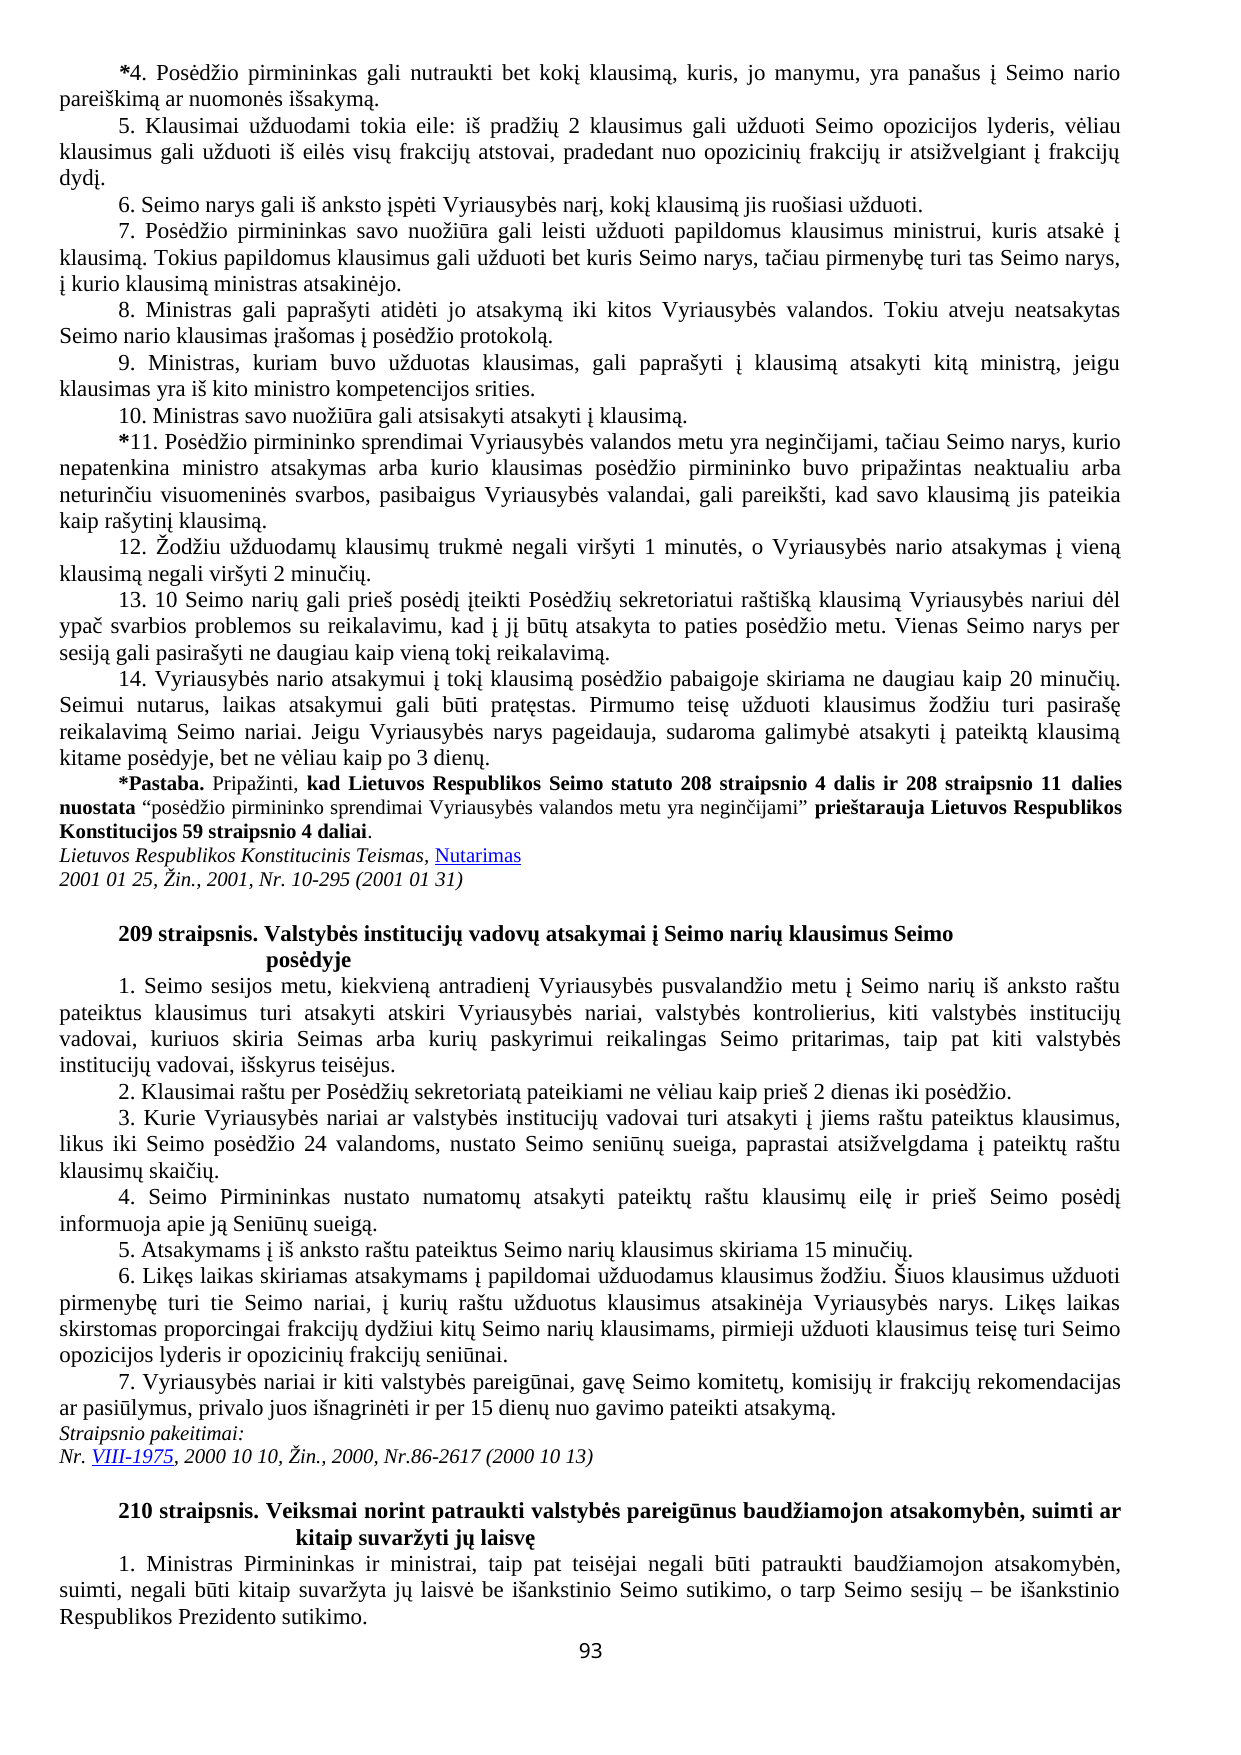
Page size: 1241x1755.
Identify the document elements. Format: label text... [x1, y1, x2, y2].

text 10. Ministras savo nuožiūra gali atsisakyti atsakyti į klausimą. [59, 402, 1122, 428]
text Nr. VIII-1975, 2000 10 10, Žin., 2000, Nr.86-2617 (2000 10 13) [59, 1444, 1122, 1468]
text *11. Posėdžio pirmininko sprendimai Vyriausybės valandos metu yra neginčijami, tačiau Seimo narys, kurio nepatenkina ministro atsakymas arba kurio klausimas posėdžio pirmininko buvo pripažintas neaktualiu arba neturinčiu visuomeninės svarbos, pasibaigus Vyriausybės valandai, gali pareikšti, kad savo klausimą jis pateikia kaip rašytinį klausimą. [59, 428, 1122, 533]
text 5. Atsakymams į iš anksto raštu pateiktus Seimo narių klausimus skiriama 15 minučių. [59, 1236, 1122, 1262]
text 1. Seimo sesijos metu, kiekvieną antradienį Vyriausybės pusvalandžio metu į Seimo narių iš anksto raštu pateiktus klausimus turi atsakyti atskiri Vyriausybės nariai, valstybės kontrolierius, kiti valstybės institucijų vadovai, kuriuos skiria Seimas arba kurių paskyrimui reikalingas Seimo pritarimas, taip pat kiti valstybės institucijų vadovai, išskyrus teisėjus. [59, 972, 1122, 1078]
text 5. Klausimai užduodami tokia eile: iš pradžių 2 klausimus gali užduoti Seimo opozicijos lyderis, vėliau klausimus gali užduoti iš eilės visų frakcijų atstovai, pradedant nuo opozicinių frakcijų ir atsižvelgiant į frakcijų dydį. [59, 112, 1122, 191]
text Lietuvos Respublikos Konstitucinis Teismas, Nutarimas [59, 843, 1122, 867]
text 14. Vyriausybės nario atsakymui į tokį klausimą posėdžio pabaigoje skiriama ne daugiau kaip 20 minučių. Seimui nutarus, laikas atsakymui gali būti pratęstas. Pirmumo teisę užduoti klausimus žodžiu turi pasirašę reikalavimą Seimo nariai. Jeigu Vyriausybės narys pageidauja, sudaroma galimybė atsakyti į pateiktą klausimą kitame posėdyje, bet ne vėliau kaip po 3 dienų. [59, 665, 1122, 771]
text 2. Klausimai raštu per Posėdžių sekretoriatą pateikiami ne vėliau kaip prieš 2 dienas iki posėdžio. [59, 1078, 1122, 1104]
text 7. Posėdžio pirmininkas savo nuožiūra gali leisti užduoti papildomus klausimus ministrui, kuris atsakė į klausimą. Tokius papildomus klausimus gali užduoti bet kuris Seimo narys, tačiau pirmenybę turi tas Seimo narys, į kurio klausimą ministras atsakinėjo. [59, 217, 1122, 296]
text 3. Kurie Vyriausybės nariai ar valstybės institucijų vadovai turi atsakyti į jiems raštu pateiktus klausimus, likus iki Seimo posėdžio 24 valandoms, nustato Seimo seniūnų sueiga, paprastai atsižvelgdama į pateiktų raštu klausimų skaičių. [59, 1104, 1122, 1183]
text 1. Ministras Pirmininkas ir ministrai, taip pat teisėjai negali būti patraukti baudžiamojon atsakomybėn, suimti, negali būti kitaip suvaržyta jų laisvė be išankstinio Seimo sutikimo, o tarp Seimo sesijų – be išankstinio Respublikos Prezidento sutikimo. [59, 1550, 1122, 1629]
text posėdyje [266, 946, 1122, 972]
text 7. Vyriausybės nariai ir kiti valstybės pareigūnai, gavę Seimo komitetų, komisijų ir frakcijų rekomendacijas ar pasiūlymus, privalo juos išnagrinėti ir per 15 dienų nuo gavimo pateikti atsakymą. [59, 1368, 1122, 1420]
text *Pastaba. Pripažinti, kad Lietuvos Respublikos Seimo statuto 208 straipsnio 4 dalis ir 208 straipsnio 11 dalies nuostata “posėdžio pirmininko sprendimai Vyriausybės valandos metu yra neginčijami” prieštarauja Lietuvos Respublikos Konstitucijos 59 straipsnio 4 daliai. [59, 771, 1122, 843]
text 2001 01 25, Žin., 2001, Nr. 10-295 (2001 01 31) [59, 867, 1122, 891]
text 13. 10 Seimo narių gali prieš posėdį įteikti Posėdžių sekretoriatui raštišką klausimą Vyriausybės nariui dėl ypač svarbios problemos su reikalavimu, kad į jį būtų atsakyta to paties posėdžio metu. Vienas Seimo narys per sesiją gali pasirašyti ne daugiau kaip vieną tokį reikalavimą. [59, 586, 1122, 665]
text 6. Likęs laikas skiriamas atsakymams į papildomai užduodamus klausimus žodžiu. Šiuos klausimus užduoti pirmenybę turi tie Seimo nariai, į kurių raštu užduotus klausimus atsakinėja Vyriausybės narys. Likęs laikas skirstomas proporcingai frakcijų dydžiui kitų Seimo narių klausimams, pirmieji užduoti klausimus teisę turi Seimo opozicijos lyderis ir opozicinių frakcijų seniūnai. [59, 1262, 1122, 1368]
text 9. Ministras, kuriam buvo užduotas klausimas, gali paprašyti į klausimą atsakyti kitą ministrą, jeigu klausimas yra iš kito ministro kompetencijos srities. [59, 349, 1122, 402]
text *4. Posėdžio pirmininkas gali nutraukti bet kokį klausimą, kuris, jo manymu, yra panašus į Seimo nario pareiškimą ar nuomonės išsakymą. [59, 59, 1122, 112]
text 6. Seimo narys gali iš anksto įspėti Vyriausybės narį, kokį klausimą jis ruošiasi užduoti. [59, 191, 1122, 217]
text 210 straipsnis. Veiksmai norint patraukti valstybės pareigūnus baudžiamojon atsakomybėn, suimti ar kitaip suvaržyti jų laisvę [118, 1497, 1122, 1550]
text 8. Ministras gali paprašyti atidėti jo atsakymą iki kitos Vyriausybės valandos. Tokiu atveju neatsakytas Seimo nario klausimas įrašomas į posėdžio protokolą. [59, 296, 1122, 349]
text 209 straipsnis. Valstybės institucijų vadovų atsakymai į Seimo narių klausimus Seimo [118, 920, 1122, 946]
text 12. Žodžiu užduodamų klausimų trukmė negali viršyti 1 minutės, o Vyriausybės nario atsakymas į vieną klausimą negali viršyti 2 minučių. [59, 533, 1122, 586]
text 4. Seimo Pirmininkas nustato numatomų atsakyti pateiktų raštu klausimų eilę ir prieš Seimo posėdį informuoja apie ją Seniūnų sueigą. [59, 1183, 1122, 1236]
text Straipsnio pakeitimai: [59, 1420, 1122, 1444]
